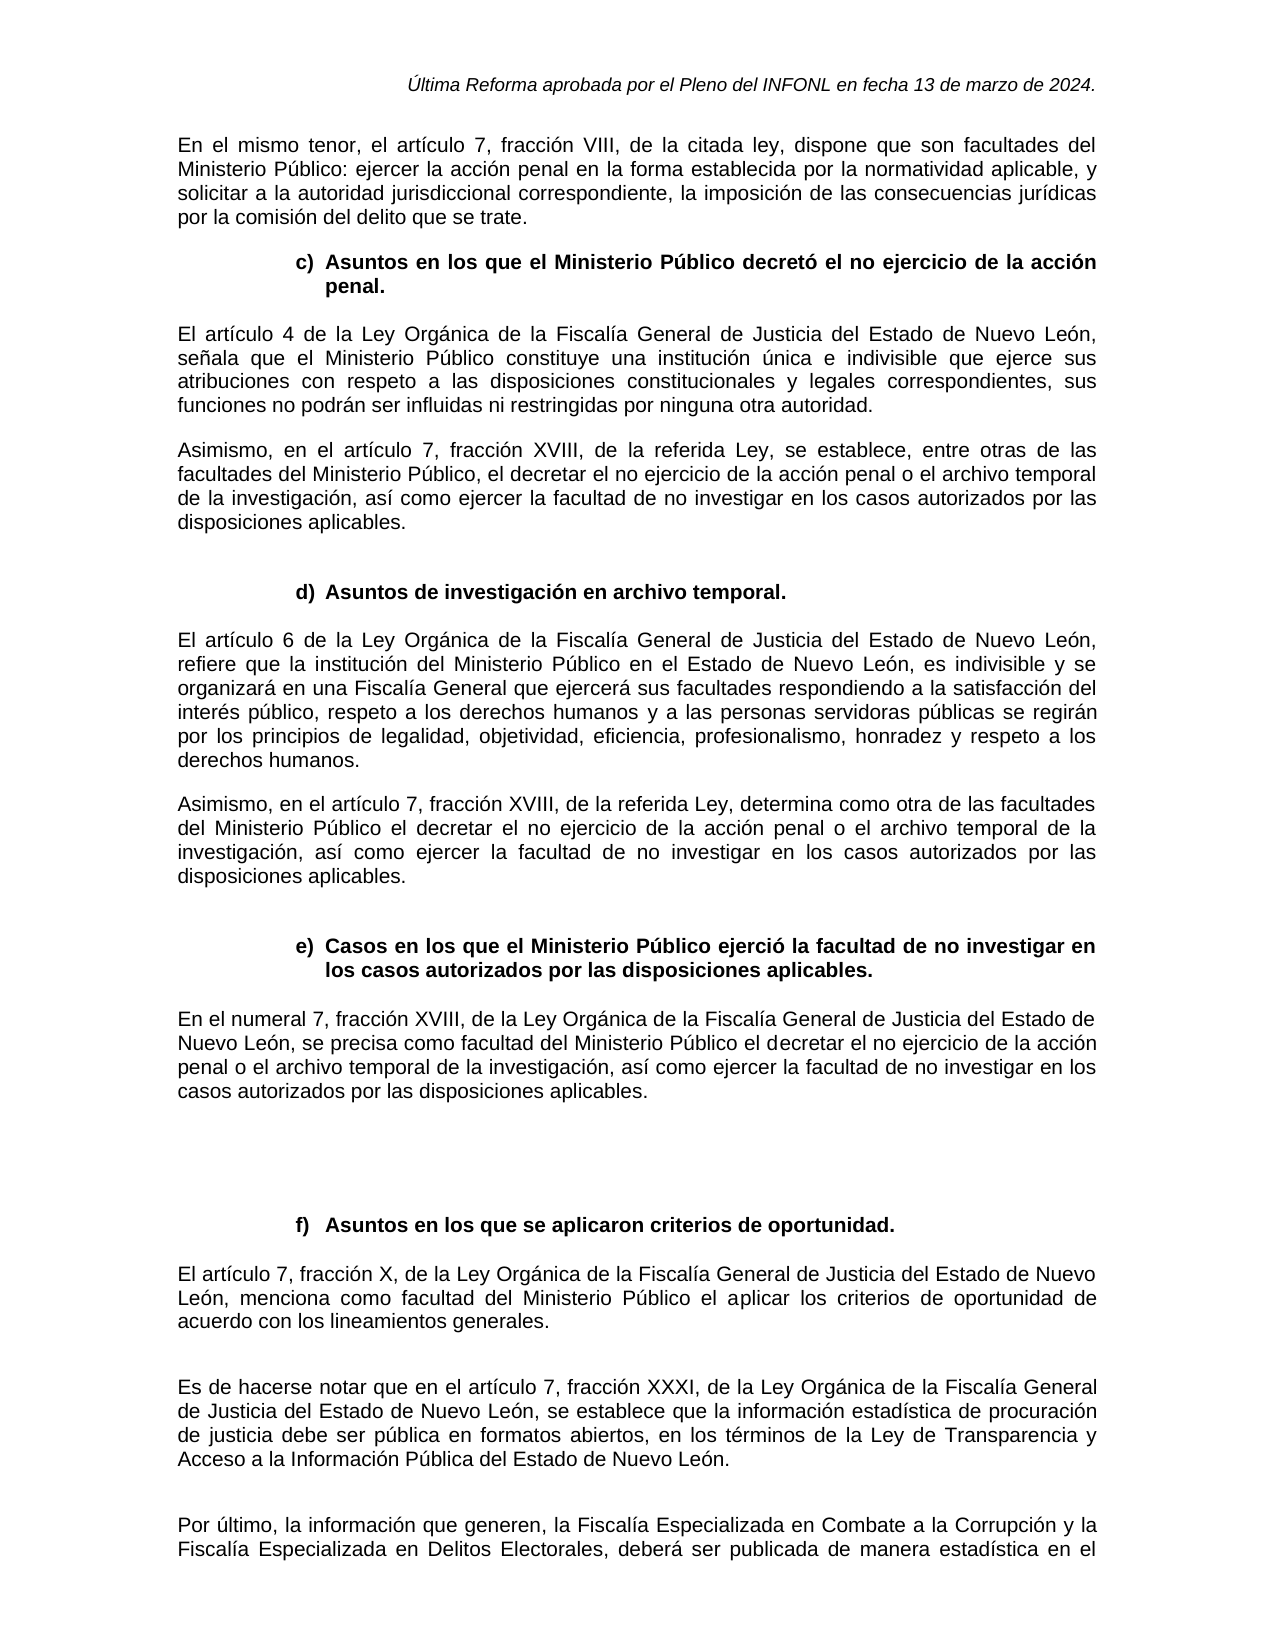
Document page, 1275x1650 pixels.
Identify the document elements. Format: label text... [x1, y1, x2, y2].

list Casos en los que el Ministerio Público ejerció la facultad de no investigar en los casos autorizados por las disposiciones aplicables. [295, 934, 1098, 982]
list Asuntos en los que el Ministerio Público decretó el no ejercicio de la acción penal. [295, 249, 1098, 297]
list Asuntos en los que se aplicaron criterios de oportunidad. [295, 1212, 1009, 1236]
text Por último, la información que generen, la Fiscalía Especializada en Combate a la Corrupción y la Fiscalía Especializada en Delitos Electorales, deberá ser publicada de manera estadística en el [177, 1512, 1098, 1560]
text El artículo 4 de la Ley Orgánica de la Fiscalía General de Justicia del Estado de Nuevo León, señala que el Ministerio Público constituye una institución única e indivisible que ejerce sus atribuciones con respeto a las disposiciones constitucionales y legales correspondientes, sus funciones no podrán ser influidas ni restringidas por ninguna otra autoridad. [177, 321, 1098, 417]
text Asimismo, en el artículo 7, fracción XVIII, de la referida Ley, se establece, entre otras de las facultades del Ministerio Público, el decretar el no ejercicio de la acción penal o el archivo temporal de la investigación, así como ejercer la facultad de no investigar en los casos autorizados por las disposiciones aplicables. [177, 438, 1098, 534]
text En el mismo tenor, el artículo 7, fracción VIII, de la citada ley, dispone que son facultades del Ministerio Público: ejercer la acción penal en la forma establecida por la normatividad aplicable, y solicitar a la autoridad jurisdiccional correspondiente, la imposición de las consecuencias jurídicas por la comisión del delito que se trate. [177, 133, 1098, 229]
text Es de hacerse notar que en el artículo 7, fracción XXXI, de la Ley Orgánica de la Fiscalía General de Justicia del Estado de Nuevo León, se establece que la información estadística de procuración de justicia debe ser pública en formatos abiertos, en los términos de la Ley de Transparencia y Acceso a la Información Pública del Estado de Nuevo León. [177, 1375, 1098, 1471]
list Asuntos de investigación en archivo temporal. [295, 580, 1009, 604]
text Asimismo, en el artículo 7, fracción XVIII, de la referida Ley, determina como otra de las facultades del Ministerio Público el decretar el no ejercicio de la acción penal o el archivo temporal de la investigación, así como ejercer la facultad de no investigar en los casos autorizados por las disposiciones aplicables. [177, 792, 1098, 888]
text El artículo 6 de la Ley Orgánica de la Fiscalía General de Justicia del Estado de Nuevo León, refiere que la institución del Ministerio Público en el Estado de Nuevo León, es indivisible y se organizará en una Fiscalía General que ejercerá sus facultades respondiendo a la satisfacción del interés público, respeto a los derechos humanos y a las personas servidoras públicas se regirán por los principios de legalidad, objetividad, eficiencia, profesionalismo, honradez y respeto a los derechos humanos. [177, 628, 1098, 771]
text El artículo 7, fracción X, de la Ley Orgánica de la Fiscalía General de Justicia del Estado de Nuevo León, menciona como facultad del Ministerio Público el aplicar los criterios de oportunidad de acuerdo con los lineamientos generales. [177, 1261, 1098, 1333]
text En el numeral 7, fracción XVIII, de la Ley Orgánica de la Fiscalía General de Justicia del Estado de Nuevo León, se precisa como facultad del Ministerio Público el decretar el no ejercicio de la acción penal o el archivo temporal de la investigación, así como ejercer la facultad de no investigar en los casos autorizados por las disposiciones aplicables. [177, 1007, 1098, 1103]
